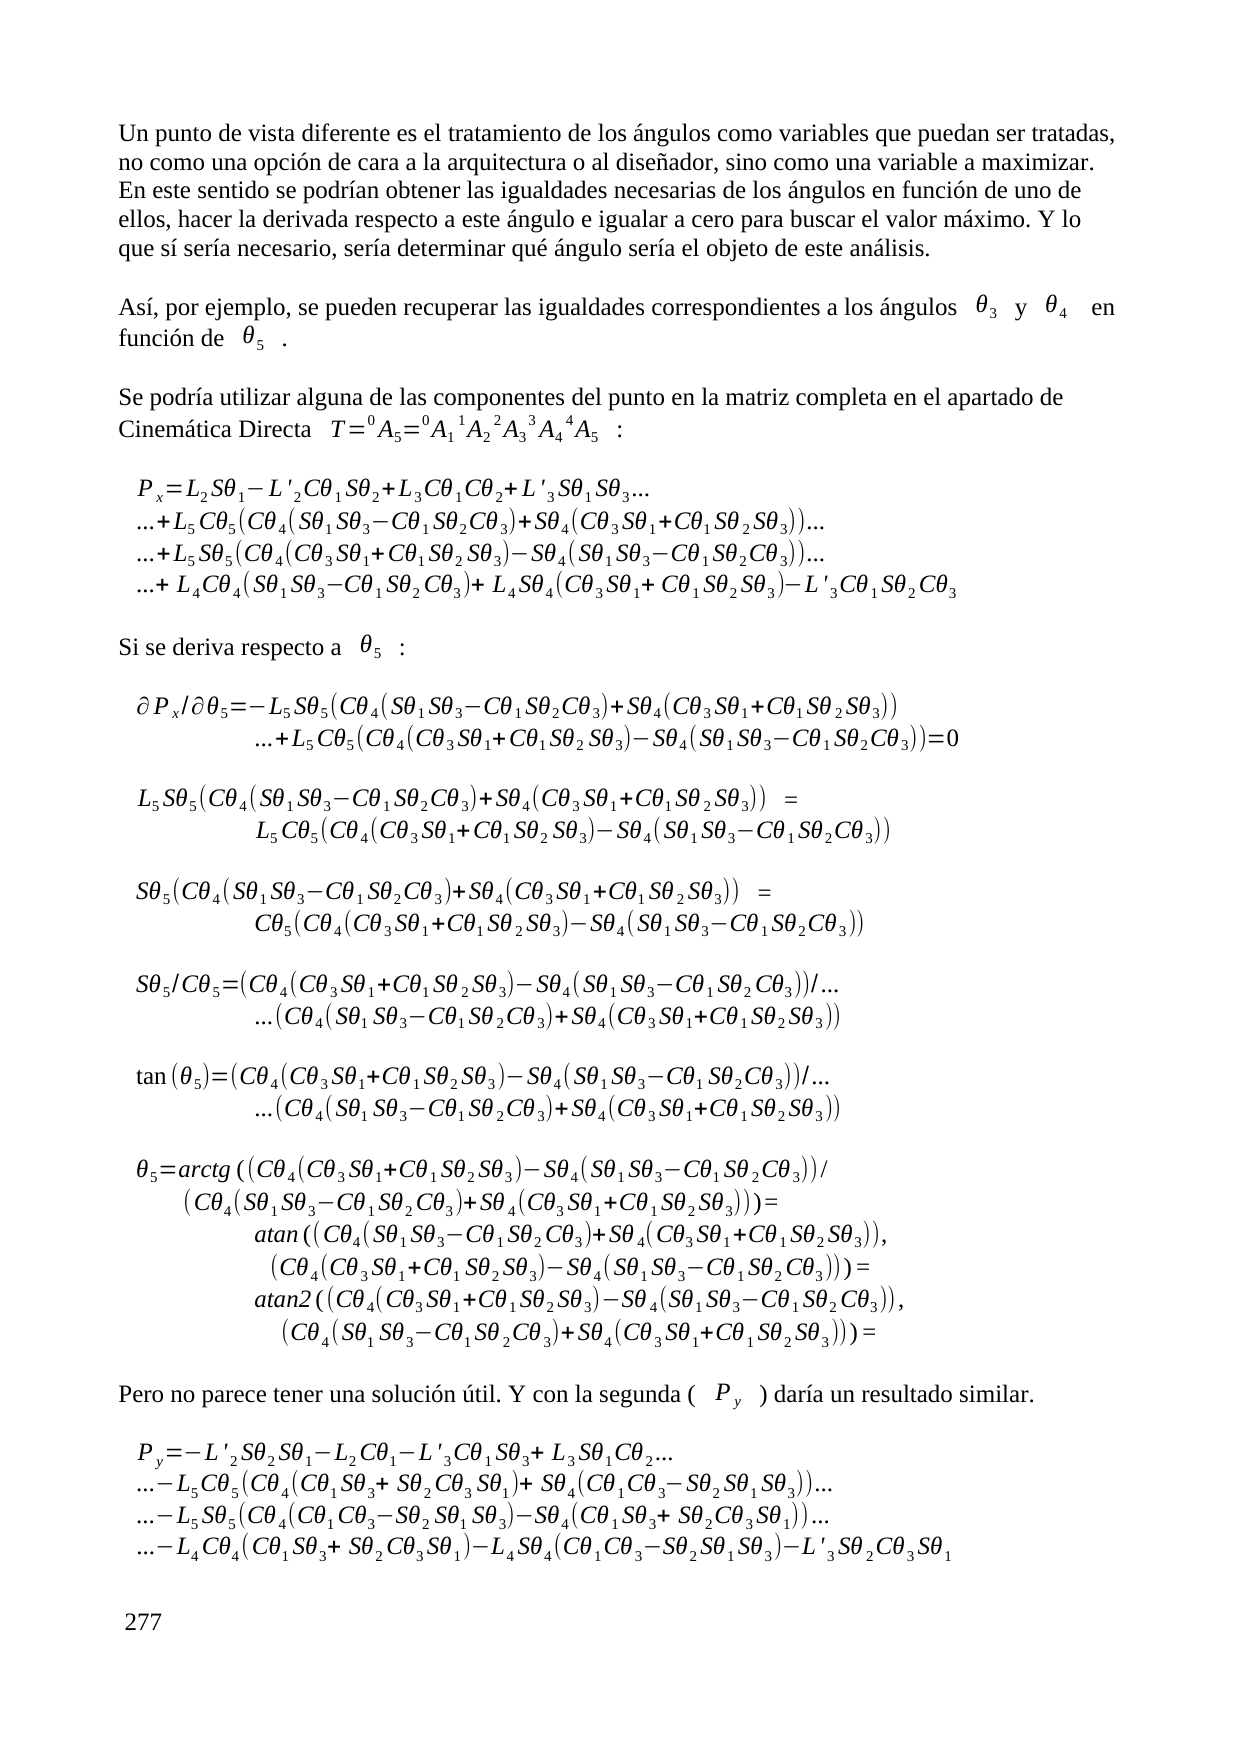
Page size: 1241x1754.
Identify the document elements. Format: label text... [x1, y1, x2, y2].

text Si se deriva respecto a: [118, 630, 1122, 662]
text = [118, 876, 1122, 908]
text = [118, 783, 1122, 815]
text Pero no parece tener una solución útil. Y con la segunda () daría un resultado similar. [118, 1378, 1122, 1410]
text Un punto de vista diferente es el tratamiento de los ángulos como variables que puedan ser tratadas, no como una opción de cara a la arquitectura o al diseñador, sino como una variable a maximizar. En este sentido se podrían obtener las igualdades necesarias de los ángulos en función de uno de ellos, hacer la derivada respecto a este ángulo e igualar a cero para buscar el valor máximo. Y lo que sí sería necesario, sería determinar qué ángulo sería el objeto de este análisis. [118, 118, 1122, 262]
text Así, por ejemplo, se pueden recuperar las igualdades correspondientes a los ángulosy en función de. [118, 291, 1122, 353]
text Se podría utilizar alguna de las componentes del punto en la matriz completa en el apartado de Cinemática Directa: [118, 382, 1122, 446]
